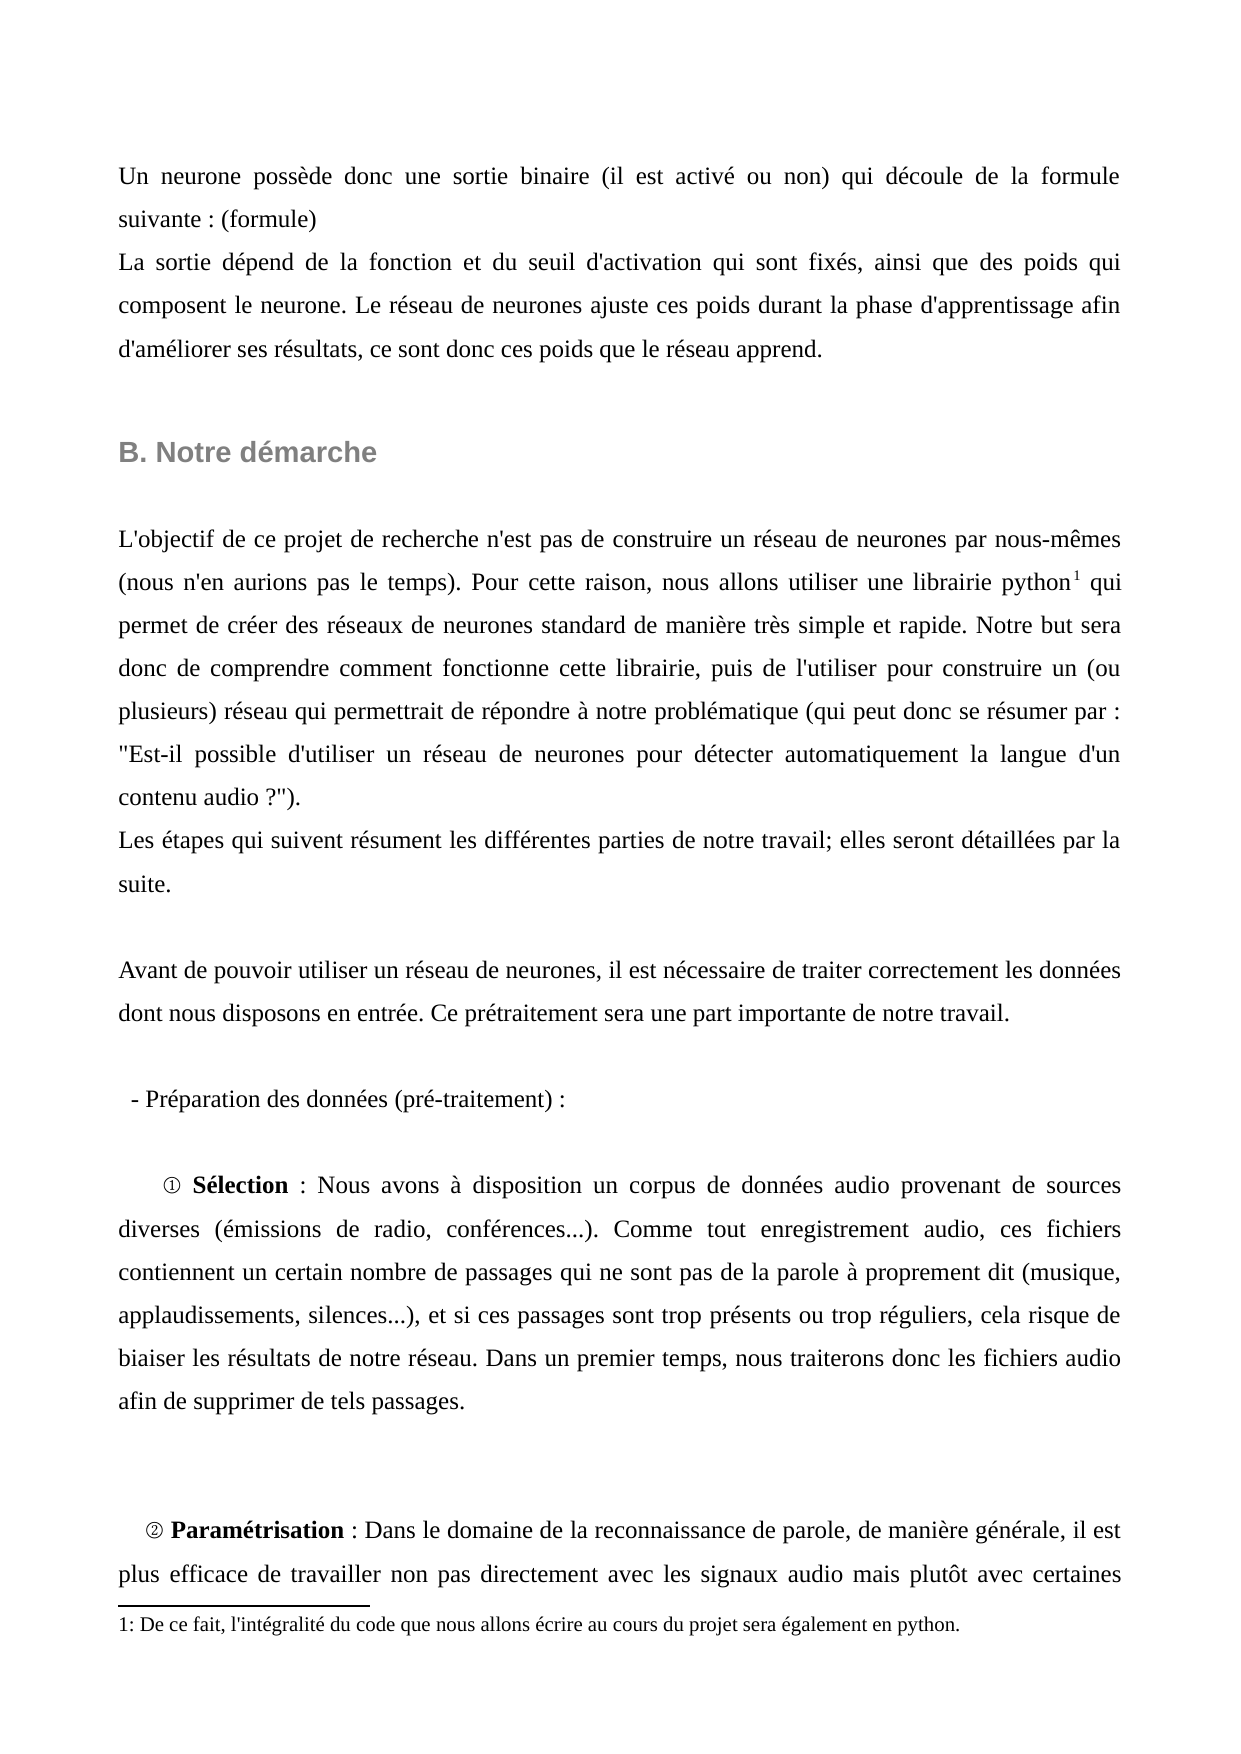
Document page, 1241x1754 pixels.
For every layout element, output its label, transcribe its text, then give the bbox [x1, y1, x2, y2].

subtitle B. Notre démarche [118, 434, 1122, 468]
text ② Paramétrisation : Dans le domaine de la reconnaissance de parole, de manière générale, il est plus efficace de travailler non pas directement avec les signaux audio mais plutôt avec certaines [118, 1516, 1122, 1587]
text - Préparation des données (pré-traitement) : [118, 1084, 1122, 1113]
text : De ce fait, l'intégralité du code que nous allons écrire au cours du projet sera également en python. [118, 1612, 1122, 1636]
text L'objectif de ce projet de recherche n'est pas de construire un réseau de neurones par nous-mêmes (nous n'en aurions pas le temps). Pour cette raison, nous allons utiliser une librairie python qui permet de créer des réseaux de neurones standard de manière très simple et rapide. Notre but sera donc de comprendre comment fonctionne cette librairie, puis de l'utiliser pour construire un (ou plusieurs) réseau qui permettrait de répondre à notre problématique (qui peut donc se résumer par : "Est-il possible d'utiliser un réseau de neurones pour détecter automatiquement la langue d'un contenu audio ?"). [118, 524, 1122, 811]
text Un neurone possède donc une sortie binaire (il est activé ou non) qui découle de la formule suivante : (formule) [118, 161, 1122, 233]
text La sortie dépend de la fonction et du seuil d'activation qui sont fixés, ainsi que des poids qui composent le neurone. Le réseau de neurones ajuste ces poids durant la phase d'apprentissage afin d'améliorer ses résultats, ce sont donc ces poids que le réseau apprend. [118, 247, 1122, 362]
text Les étapes qui suivent résument les différentes parties de notre travail; elles seront détaillées par la suite. [118, 826, 1122, 897]
text Avant de pouvoir utiliser un réseau de neurones, il est nécessaire de traiter correctement les données dont nous disposons en entrée. Ce prétraitement sera une part importante de notre travail. [118, 955, 1122, 1027]
text ① Sélection : Nous avons à disposition un corpus de données audio provenant de sources diverses (émissions de radio, conférences...). Comme tout enregistrement audio, ces fichiers contiennent un certain nombre de passages qui ne sont pas de la parole à proprement dit (musique, applaudissements, silences...), et si ces passages sont trop présents ou trop réguliers, cela risque de biaiser les résultats de notre réseau. Dans un premier temps, nous traiterons donc les fichiers audio afin de supprimer de tels passages. [118, 1171, 1122, 1415]
